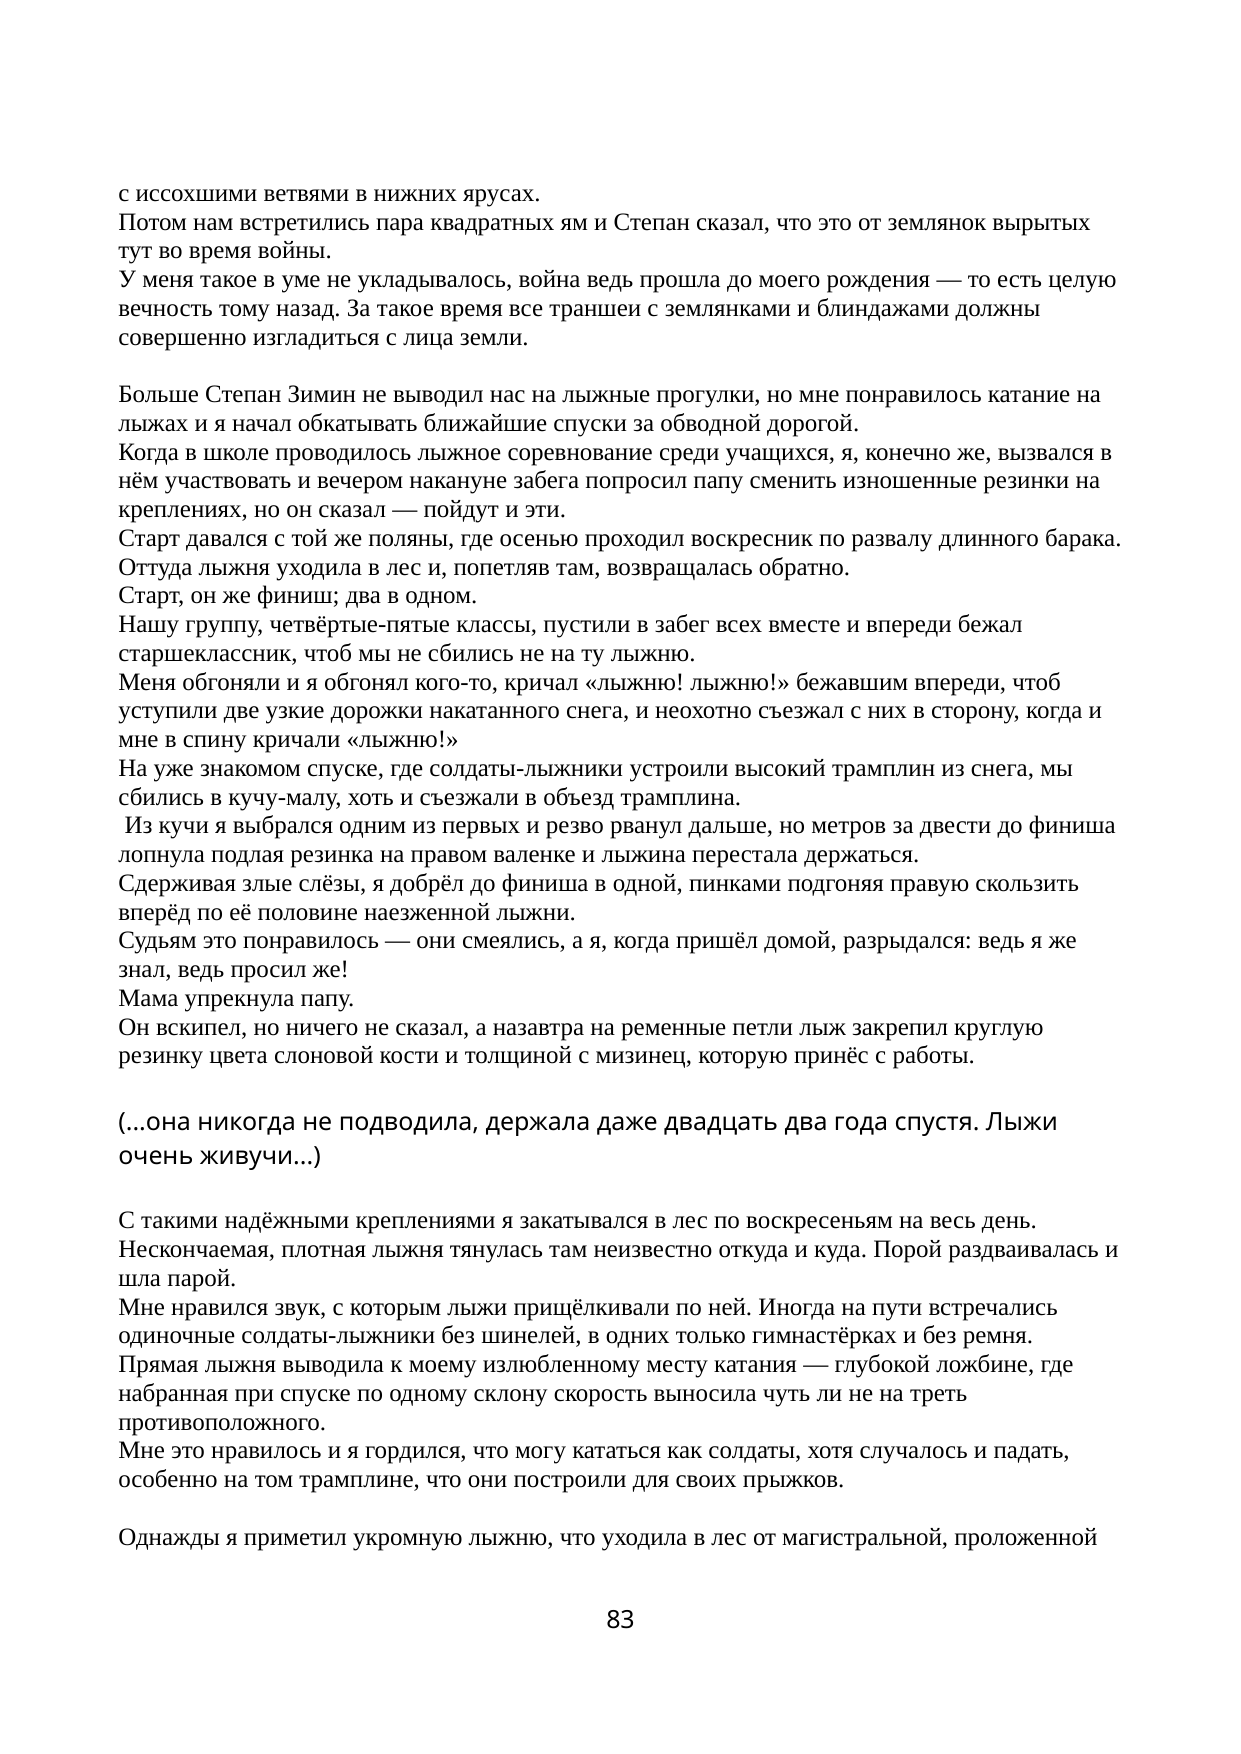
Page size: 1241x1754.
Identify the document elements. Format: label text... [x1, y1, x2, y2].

text Потом нам встретились пара квадратных ям и Степан сказал, что это от землянок вырытых тут во время войны. [118, 207, 1122, 264]
text Мама упрекнула папу. [118, 983, 1122, 1012]
text Старт, он же финиш; два в одном. [118, 581, 1122, 609]
text Меня обгоняли и я обгонял кого-то, кричал «лыжню! лыжню!» бежавшим впереди, чтоб уступили две узкие дорожки накатанного снега, и неохотно съезжал с них в сторону, когда и мне в спину кричали «лыжню!» [118, 667, 1122, 753]
text Когда в школе проводилось лыжное соревнование среди учащихся, я, конечно же, вызвался в нём участвовать и вечером накануне забега попросил папу сменить изношенные резинки на креплениях, но он сказал — пойдут и эти. [118, 437, 1122, 523]
text Судьям это понравилось — они смеялись, а я, когда пришёл домой, разрыдался: ведь я же знал, ведь просил же! [118, 926, 1122, 983]
text Однажды я приметил укромную лыжню, что уходила в лес от магистральной, проложенной [118, 1522, 1122, 1551]
text с иссохшими ветвями в нижних ярусах. [118, 178, 1122, 207]
text Старт давался с той же поляны, где осенью проходил воскресник по развалу длинного барака. Оттуда лыжня уходила в лес и, попетляв там, возвращалась обратно. [118, 523, 1122, 581]
text (...она никогда не подводила, держала даже двадцать два года спустя. Лыжи очень живучи...) [118, 1103, 1122, 1172]
text На уже знакомом спуске, где солдаты-лыжники устроили высокий трамплин из снега, мы сбились в кучу-малу, хоть и съезжали в объезд трамплина. [118, 753, 1122, 811]
text Нашу группу, четвёртые-пятые классы, пустили в забег всех вместе и впереди бежал старшеклассник, чтоб мы не сбились не на ту лыжню. [118, 609, 1122, 667]
text Мне нравился звук, с которым лыжи прищёлкивали по ней. Иногда на пути встречались одиночные солдаты-лыжники без шинелей, в одних только гимнастёрках и без ремня. [118, 1292, 1122, 1349]
text С такими надёжными креплениями я закатывался в лес по воскресеньям на весь день. [118, 1206, 1122, 1234]
text Сдерживая злые слёзы, я добрёл до финиша в одной, пинками подгоняя правую скользить вперёд по её половине наезженной лыжни. [118, 868, 1122, 926]
text Из кучи я выбрался одним из первых и резво рванул дальше, но метров за двести до финиша лопнула подлая резинка на правом валенке и лыжина перестала держаться. [118, 811, 1122, 868]
text У меня такое в уме не укладывалось, война ведь прошла до моего рождения — то есть целую вечность тому назад. За такое время все траншеи с землянками и блиндажами должны совершенно изгладиться с лица земли. [118, 264, 1122, 351]
text Больше Степан Зимин не выводил нас на лыжные прогулки, но мне понравилось катание на лыжах и я начал обкатывать ближайшие спуски за обводной дорогой. [118, 379, 1122, 437]
text Прямая лыжня выводила к моему излюбленному месту катания — глубокой ложбине, где набранная при спуске по одному склону скорость выносила чуть ли не на треть противоположного. [118, 1349, 1122, 1436]
text Он вскипел, но ничего не сказал, а назавтра на ременные петли лыж закрепил круглую резинку цвета слоновой кости и толщиной с мизинец, которую принёс с работы. [118, 1012, 1122, 1069]
text Мне это нравилось и я гордился, что могу кататься как солдаты, хотя случалось и падать, особенно на том трамплине, что они построили для своих прыжков. [118, 1436, 1122, 1493]
text Нескончаемая, плотная лыжня тянулась там неизвестно откуда и куда. Порой раздваивалась и шла парой. [118, 1234, 1122, 1292]
